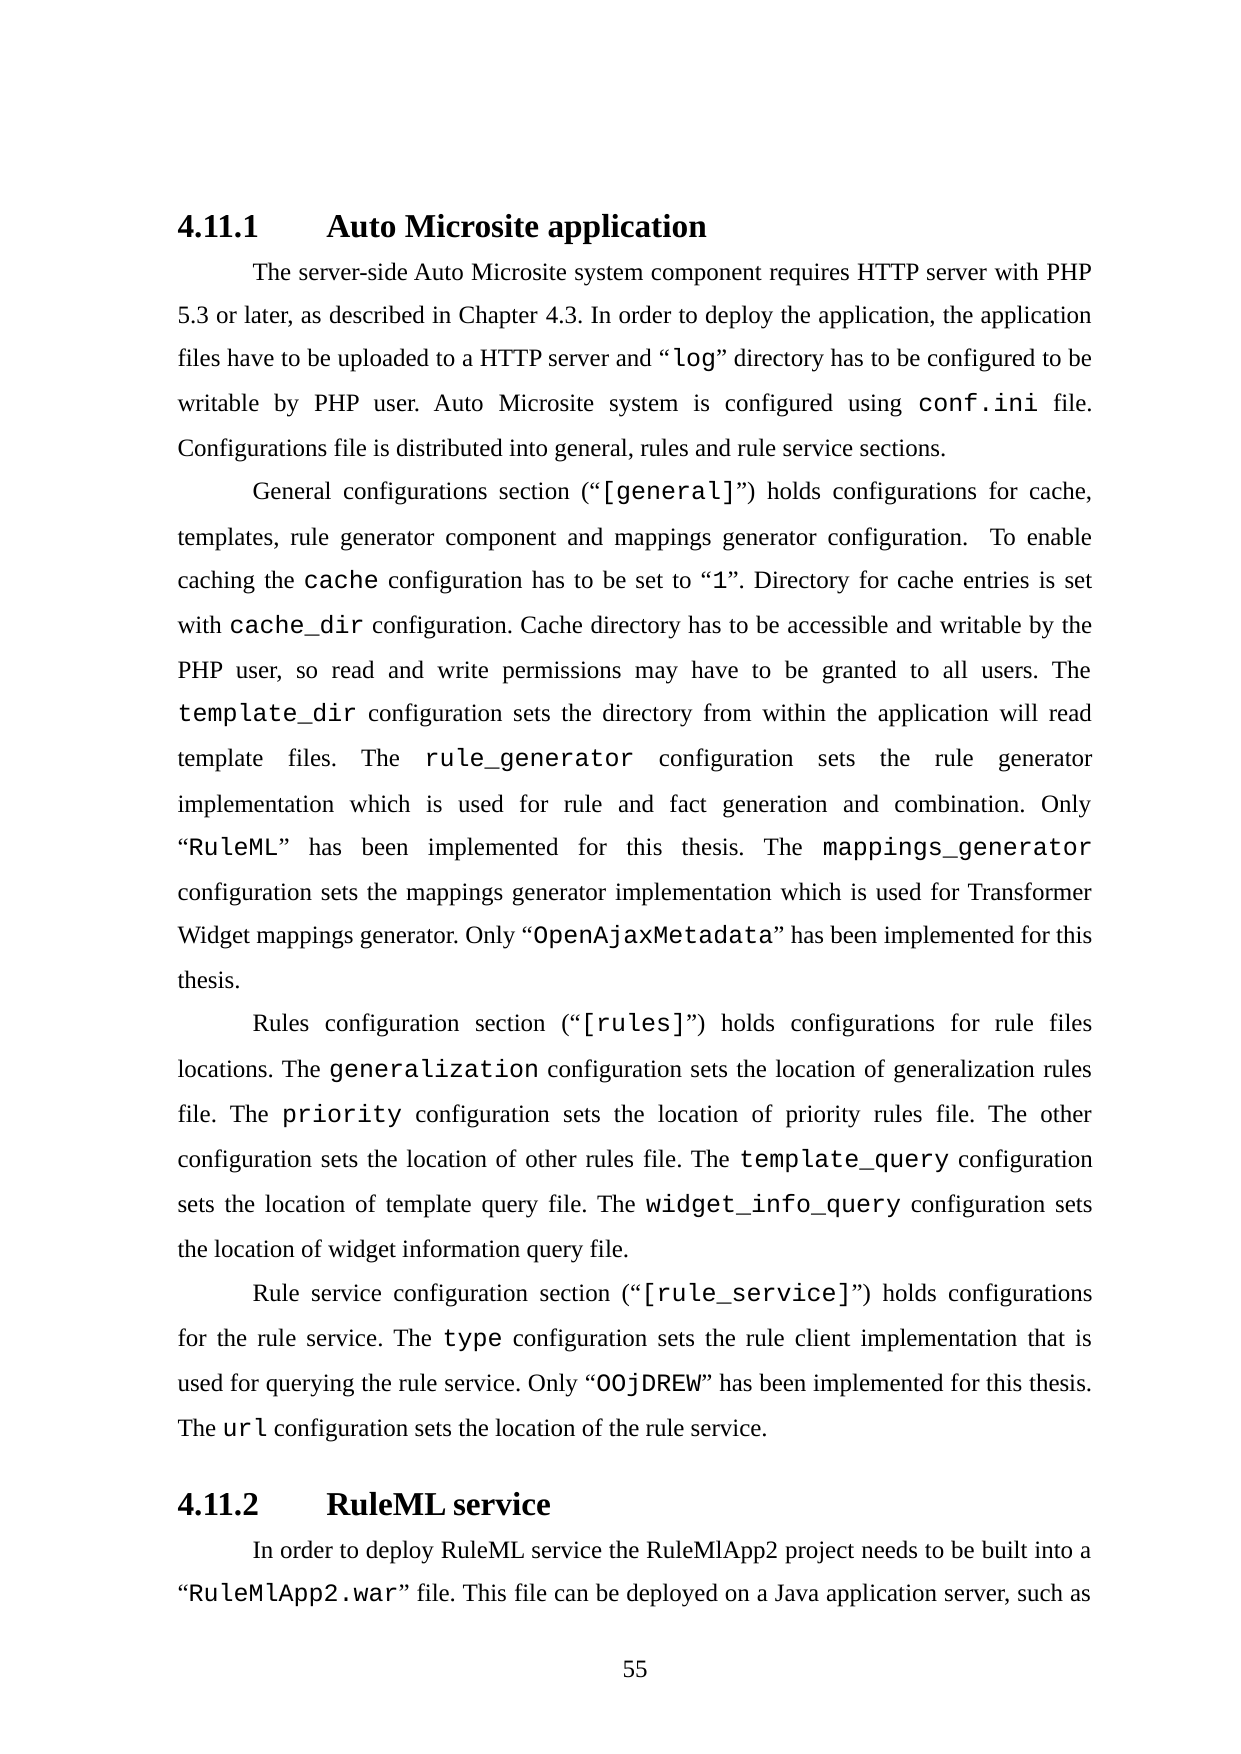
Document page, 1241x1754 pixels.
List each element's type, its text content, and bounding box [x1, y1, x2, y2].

text The server-side Auto Microsite system component requires HTTP server with PHP 5.3 or later, as described in Chapter 4.3. In order to deploy the application, the application files have to be uploaded to a HTTP server and “log” directory has to be configured to be writable by PHP user. Auto Microsite system is configured using conf.ini file. Configurations file is distributed into general, rules and rule service sections. [177, 257, 1093, 462]
text Rule service configuration section (“[rule_service]”) holds configurations for the rule service. The type configuration sets the rule client implementation that is used for querying the rule service. Only “OOjDREW” has been implemented for this thesis. The url configuration sets the location of the rule service. [177, 1278, 1093, 1444]
subtitle RuleML service [177, 1484, 1093, 1523]
subtitle Auto Microsite application [177, 206, 1093, 244]
text Rules configuration section (“[rules]”) holds configurations for rule files locations. The generalization configuration sets the location of generalization rules file. The priority configuration sets the location of priority rules file. The other configuration sets the location of other rules file. The template_query configuration sets the location of template query file. The widget_info_query configuration sets the location of widget information query file. [177, 1008, 1093, 1263]
text General configurations section (“[general]”) holds configurations for cache, templates, rule generator component and mappings generator configuration. To enable caching the cache configuration has to be set to “1”. Directory for cache entries is set with cache_dir configuration. Cache directory has to be accessible and writable by the PHP user, so read and write permissions may have to be granted to all users. The template_dir configuration sets the directory from within the application will read template files. The rule_generator configuration sets the rule generator implementation which is used for rule and fact generation and combination. Only “RuleML” has been implemented for this thesis. The mappings_generator configuration sets the mappings generator implementation which is used for Transformer Widget mappings generator. Only “OpenAjaxMetadata” has been implemented for this thesis. [177, 476, 1093, 994]
text In order to deploy RuleML service the RuleMlApp2 project needs to be built into a “RuleMlApp2.war” file. This file can be deployed on a Java application server, such as [177, 1535, 1093, 1609]
